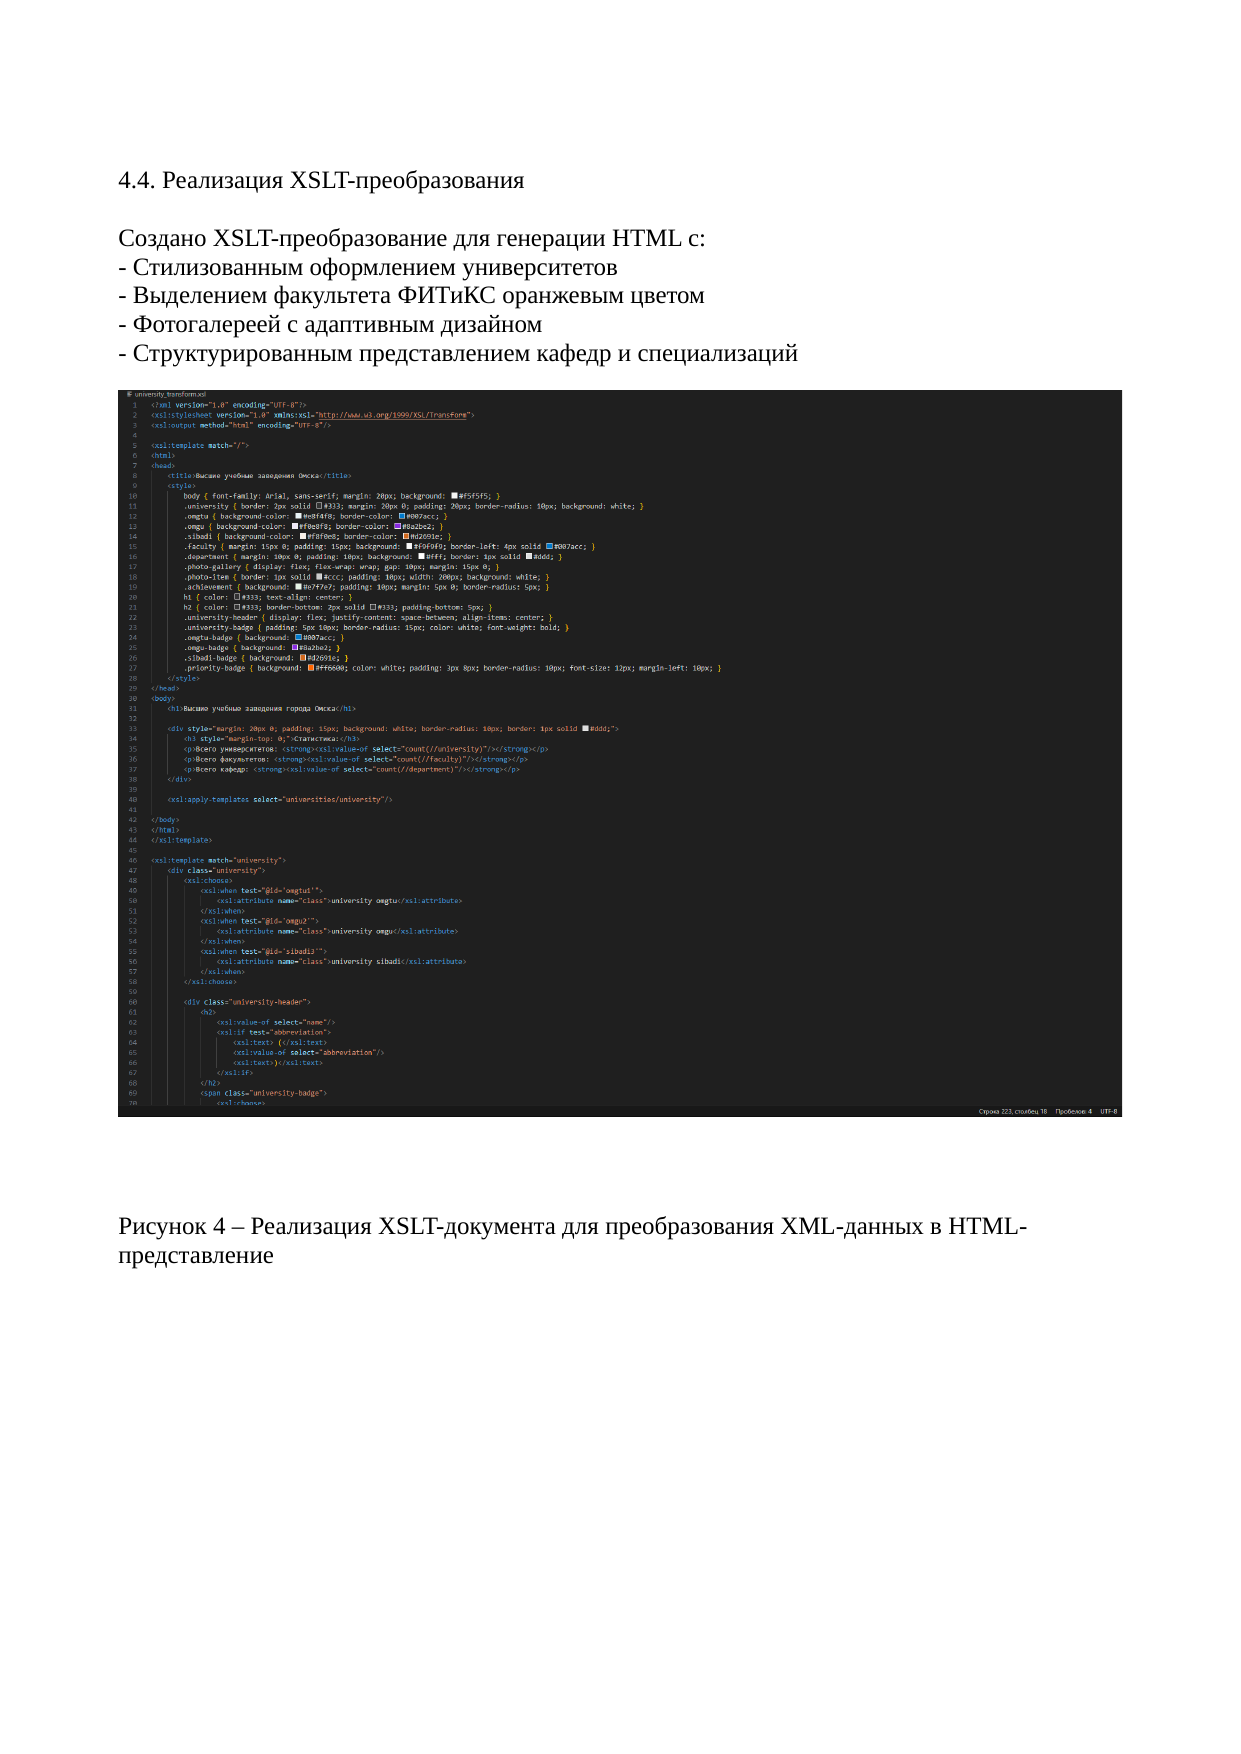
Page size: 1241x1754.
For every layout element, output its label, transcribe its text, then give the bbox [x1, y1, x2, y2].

text - Выделением факультета ФИТиКС оранжевым цветом [118, 280, 1122, 309]
text Рисунок 4 – Реализация XSLT-документа для преобразования XML-данных в HTML-представление [118, 1211, 1122, 1269]
text - Фотогалереей с адаптивным дизайном [118, 309, 1122, 338]
text - Структурированным представлением кафедр и специализаций [118, 338, 1122, 367]
text 4.4. Реализация XSLT-преобразования [118, 165, 1122, 194]
text Создано XSLT-преобразование для генерации HTML с: [118, 223, 1122, 252]
text - Стилизованным оформлением университетов [118, 252, 1122, 280]
